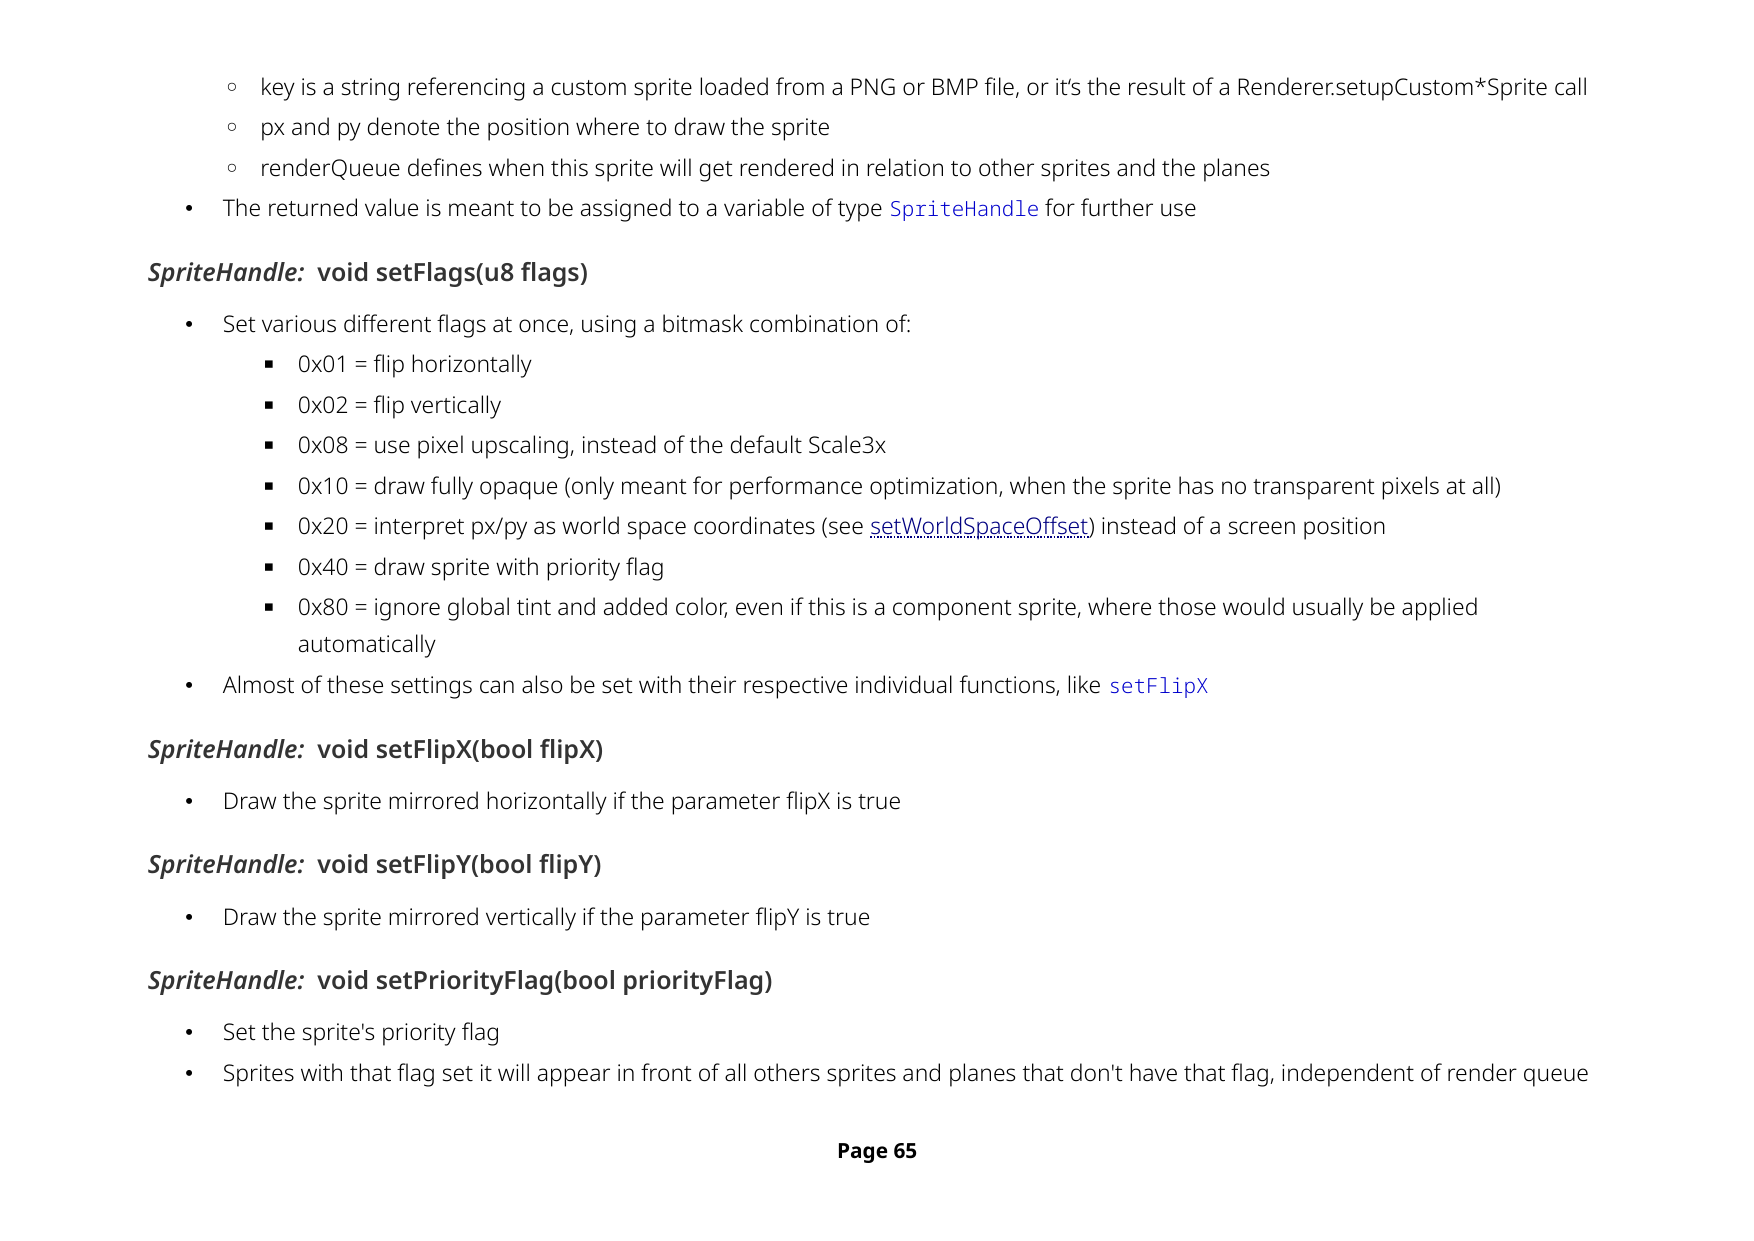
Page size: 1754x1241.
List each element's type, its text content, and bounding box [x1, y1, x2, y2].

list renderQueue defines when this sprite will get rendered in relation to other sprites and the planes [223, 152, 1606, 183]
list Draw the sprite mirrored vertically if the parameter flipY is true [185, 900, 1606, 932]
list The returned value is meant to be assigned to a variable of type SpriteHandle for further use [185, 192, 1606, 223]
list Set various different flags at once, using a bitmask combination of: [185, 308, 1606, 339]
subtitle SpriteHandle: void setFlipY(bool flipY) [148, 847, 1606, 881]
subtitle SpriteHandle: void setFlags(u8 flags) [148, 254, 1606, 289]
list 0x08 = use pixel upscaling, instead of the default Scale3x [260, 429, 1606, 460]
list 0x01 = flip horizontally [260, 348, 1606, 379]
list Draw the sprite mirrored horizontally if the parameter flipX is true [185, 784, 1606, 816]
list 0x10 = draw fully opaque (only meant for performance optimization, when the sprite has no transparent pixels at all) [260, 469, 1606, 501]
list 0x40 = draw sprite with priority flag [260, 550, 1606, 582]
list Set the sprite's priority flag [185, 1016, 1606, 1047]
list px and py denote the position where to draw the sprite [223, 111, 1606, 142]
list key is a string referencing a custom sprite loaded from a PNG or BMP file, or it‘s the result of a Renderer.setupCustom*Sprite call [223, 71, 1606, 102]
list Almost of these settings can also be set with their respective individual functions, like setFlipX [185, 669, 1606, 700]
subtitle SpriteHandle: void setPriorityFlag(bool priorityFlag) [148, 963, 1606, 997]
list 0x80 = ignore global tint and added color, even if this is a component sprite, where those would usually be applied automatically [260, 591, 1606, 659]
list Sprites with that flag set it will appear in front of all others sprites and planes that don't have that flag, independent of render queue [185, 1057, 1606, 1088]
list 0x20 = interpret px/py as world space coordinates (see setWorldSpaceOffset) instead of a screen position [260, 510, 1606, 541]
list 0x02 = flip vertically [260, 389, 1606, 420]
subtitle SpriteHandle: void setFlipX(bool flipX) [148, 731, 1606, 765]
